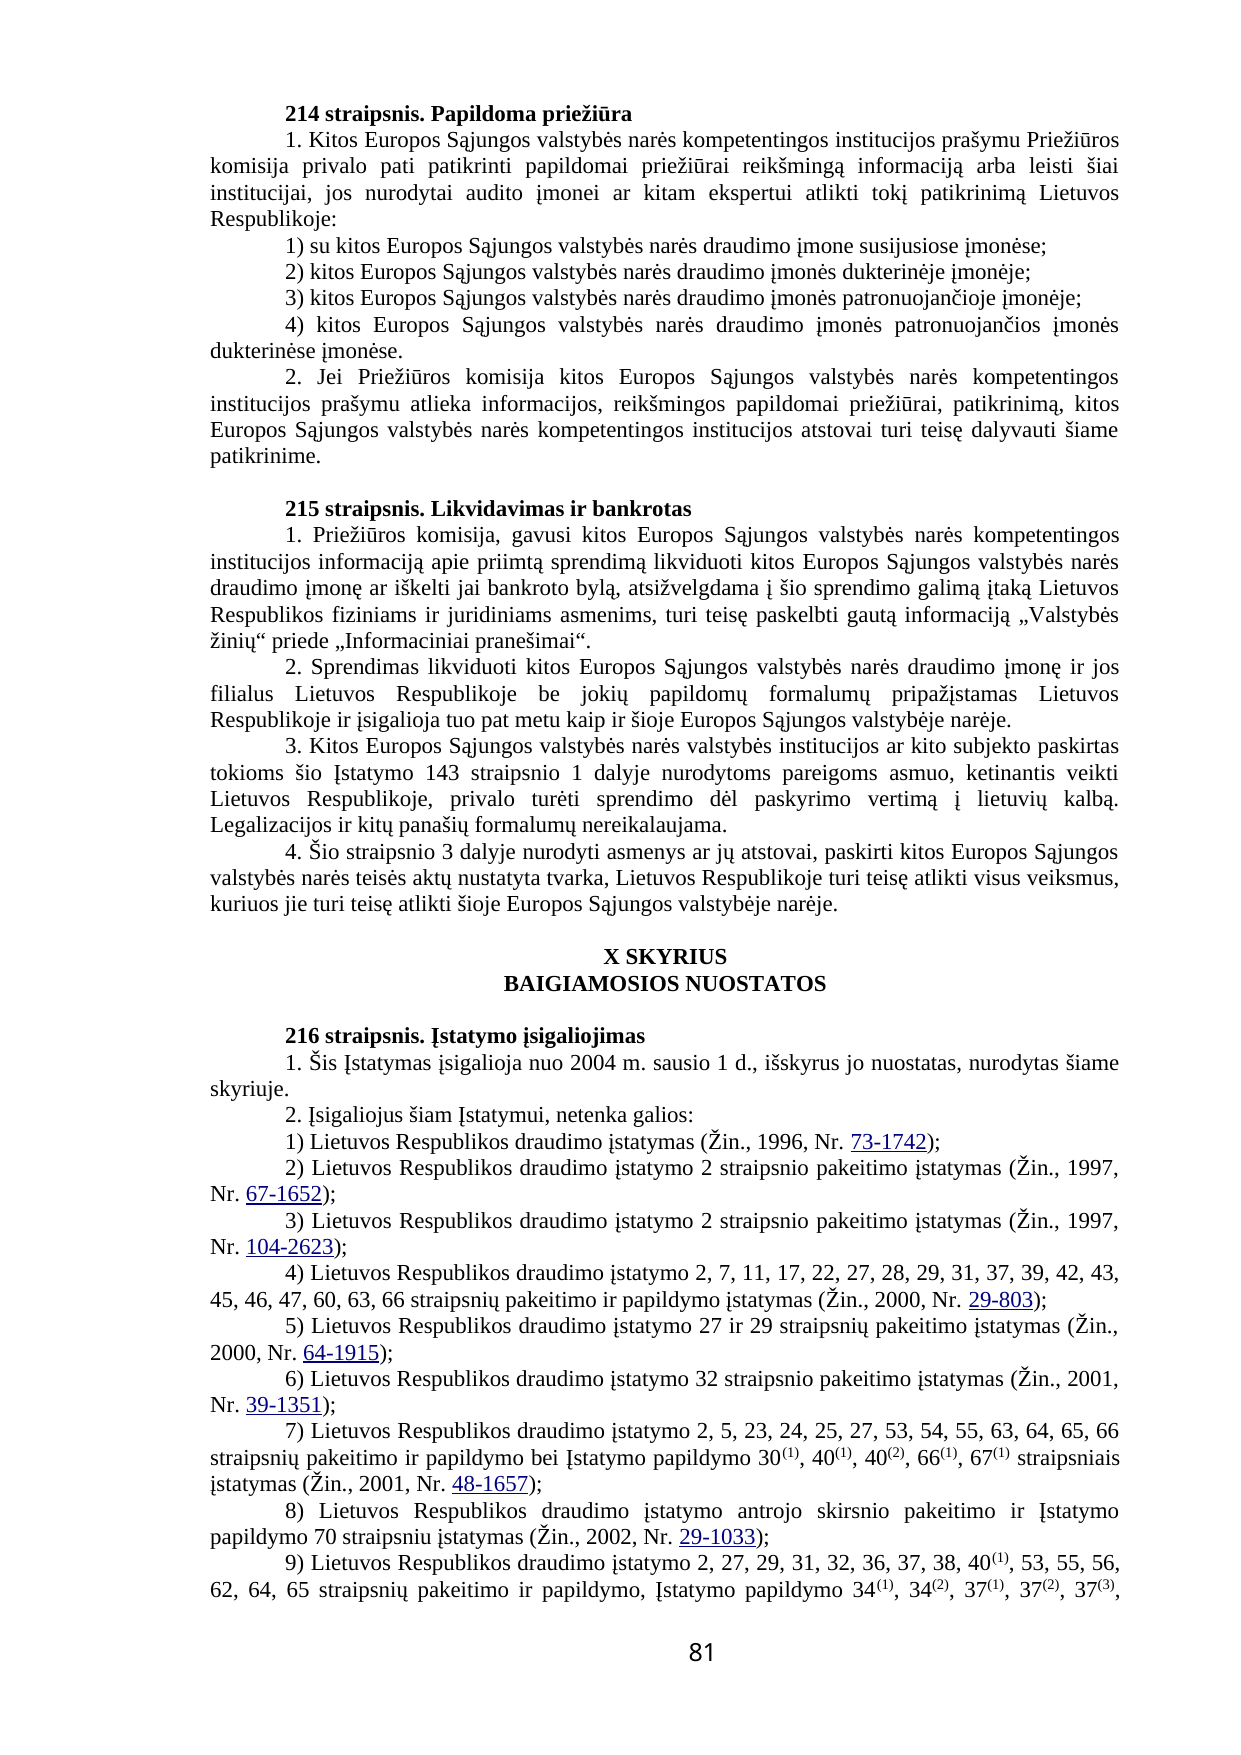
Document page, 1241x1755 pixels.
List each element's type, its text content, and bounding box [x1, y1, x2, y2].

subtitle 214 straipsnis. Papildoma priežiūra [210, 100, 1120, 126]
text BAIGIAMOSIOS NUOSTATOS [210, 969, 1120, 996]
subtitle X SKYRIUS [210, 943, 1120, 969]
text 1) su kitos Europos Sąjungos valstybės narės draudimo įmone susijusiose įmonėse; [210, 232, 1120, 258]
subtitle 216 straipsnis. Įstatymo įsigaliojimas [210, 1022, 1120, 1049]
text 4) kitos Europos Sąjungos valstybės narės draudimo įmonės patronuojančios įmonės dukterinėse įmonėse. [210, 311, 1120, 363]
text 2) Lietuvos Respublikos draudimo įstatymo 2 straipsnio pakeitimo įstatymas (Žin., 1997, Nr. 67-1652); [210, 1154, 1120, 1207]
text 9) Lietuvos Respublikos draudimo įstatymo 2, 27, 29, 31, 32, 36, 37, 38, 40(1), 53, 55, 56, 62, 64, 65 straipsnių pakeitimo ir papildymo, Įstatymo papildymo 34(1), 34(2), 37(1), 37(2), 37(3), [210, 1549, 1120, 1602]
text 7) Lietuvos Respublikos draudimo įstatymo 2, 5, 23, 24, 25, 27, 53, 54, 55, 63, 64, 65, 66 straipsnių pakeitimo ir papildymo bei Įstatymo papildymo 30(1), 40(1), 40(2), 66(1), 67(1) straipsniais įstatymas (Žin., 2001, Nr. 48-1657); [210, 1418, 1120, 1497]
text 2. Sprendimas likviduoti kitos Europos Sąjungos valstybės narės draudimo įmonę ir jos filialus Lietuvos Respublikoje be jokių papildomų formalumų pripažįstamas Lietuvos Respublikoje ir įsigalioja tuo pat metu kaip ir šioje Europos Sąjungos valstybėje narėje. [210, 653, 1120, 732]
text 2. Jei Priežiūros komisija kitos Europos Sąjungos valstybės narės kompetentingos institucijos prašymu atlieka informacijos, reikšmingos papildomai priežiūrai, patikrinimą, kitos Europos Sąjungos valstybės narės kompetentingos institucijos atstovai turi teisę dalyvauti šiame patikrinime. [210, 363, 1120, 469]
text 4) Lietuvos Respublikos draudimo įstatymo 2, 7, 11, 17, 22, 27, 28, 29, 31, 37, 39, 42, 43, 45, 46, 47, 60, 63, 66 straipsnių pakeitimo ir papildymo įstatymas (Žin., 2000, Nr. 29-803); [210, 1259, 1120, 1312]
subtitle 215 straipsnis. Likvidavimas ir bankrotas [210, 495, 1120, 522]
text 1) Lietuvos Respublikos draudimo įstatymas (Žin., 1996, Nr. 73-1742); [210, 1128, 1120, 1154]
text 8) Lietuvos Respublikos draudimo įstatymo antrojo skirsnio pakeitimo ir Įstatymo papildymo 70 straipsniu įstatymas (Žin., 2002, Nr. 29-1033); [210, 1497, 1120, 1549]
text 1. Priežiūros komisija, gavusi kitos Europos Sąjungos valstybės narės kompetentingos institucijos informaciją apie priimtą sprendimą likviduoti kitos Europos Sąjungos valstybės narės draudimo įmonę ar iškelti jai bankroto bylą, atsižvelgdama į šio sprendimo galimą įtaką Lietuvos Respublikos fiziniams ir juridiniams asmenims, turi teisę paskelbti gautą informaciją „Valstybės žinių“ priede „Informaciniai pranešimai“. [210, 522, 1120, 653]
text 5) Lietuvos Respublikos draudimo įstatymo 27 ir 29 straipsnių pakeitimo įstatymas (Žin., 2000, Nr. 64-1915); [210, 1312, 1120, 1365]
text 1. Šis Įstatymas įsigalioja nuo 2004 m. sausio 1 d., išskyrus jo nuostatas, nurodytas šiame skyriuje. [210, 1049, 1120, 1101]
text 2. Įsigaliojus šiam Įstatymui, netenka galios: [210, 1101, 1120, 1128]
text 4. Šio straipsnio 3 dalyje nurodyti asmenys ar jų atstovai, paskirti kitos Europos Sąjungos valstybės narės teisės aktų nustatyta tvarka, Lietuvos Respublikoje turi teisę atlikti visus veiksmus, kuriuos jie turi teisę atlikti šioje Europos Sąjungos valstybėje narėje. [210, 838, 1120, 917]
text 3) kitos Europos Sąjungos valstybės narės draudimo įmonės patronuojančioje įmonėje; [210, 284, 1120, 311]
text 2) kitos Europos Sąjungos valstybės narės draudimo įmonės dukterinėje įmonėje; [210, 258, 1120, 284]
text 6) Lietuvos Respublikos draudimo įstatymo 32 straipsnio pakeitimo įstatymas (Žin., 2001, Nr. 39-1351); [210, 1365, 1120, 1418]
text 3. Kitos Europos Sąjungos valstybės narės valstybės institucijos ar kito subjekto paskirtas tokioms šio Įstatymo 143 straipsnio 1 dalyje nurodytoms pareigoms asmuo, ketinantis veikti Lietuvos Respublikoje, privalo turėti sprendimo dėl paskyrimo vertimą į lietuvių kalbą. Legalizacijos ir kitų panašių formalumų nereikalaujama. [210, 732, 1120, 838]
text 1. Kitos Europos Sąjungos valstybės narės kompetentingos institucijos prašymu Priežiūros komisija privalo pati patikrinti papildomai priežiūrai reikšmingą informaciją arba leisti šiai institucijai, jos nurodytai audito įmonei ar kitam ekspertui atlikti tokį patikrinimą Lietuvos Respublikoje: [210, 126, 1120, 232]
text 3) Lietuvos Respublikos draudimo įstatymo 2 straipsnio pakeitimo įstatymas (Žin., 1997, Nr. 104-2623); [210, 1207, 1120, 1259]
